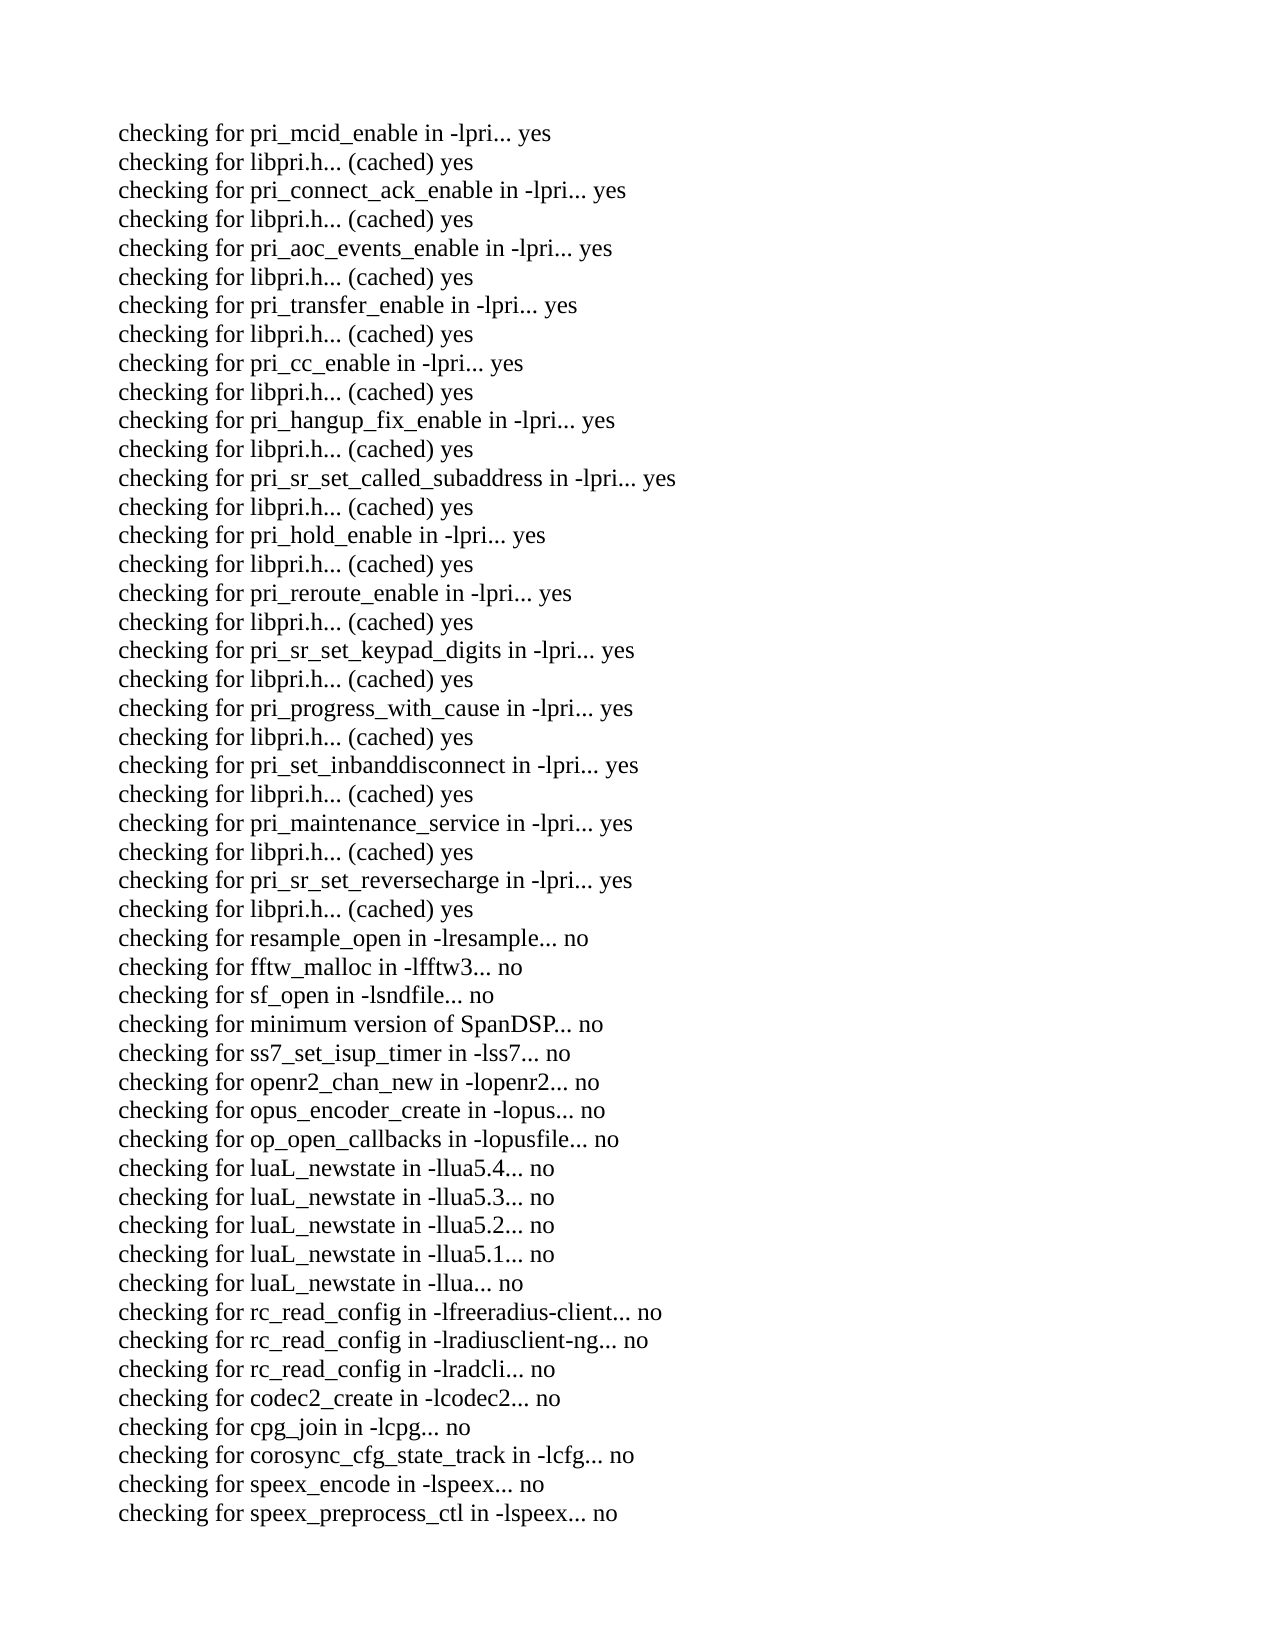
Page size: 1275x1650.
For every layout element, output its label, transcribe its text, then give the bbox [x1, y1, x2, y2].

text checking for pri_aoc_events_enable in -lpri... yes [118, 233, 1157, 262]
text checking for libpri.h... (cached) yes [118, 837, 1157, 866]
text checking for libpri.h... (cached) yes [118, 607, 1157, 636]
text checking for libpri.h... (cached) yes [118, 492, 1157, 521]
text checking for pri_sr_set_reversecharge in -lpri... yes [118, 866, 1157, 894]
text checking for pri_sr_set_keypad_digits in -lpri... yes [118, 636, 1157, 664]
text checking for libpri.h... (cached) yes [118, 779, 1157, 808]
text checking for pri_connect_ack_enable in -lpri... yes [118, 176, 1157, 204]
text checking for luaL_newstate in -llua5.2... no [118, 1211, 1157, 1239]
text checking for libpri.h... (cached) yes [118, 434, 1157, 463]
text checking for pri_cc_enable in -lpri... yes [118, 348, 1157, 377]
text checking for libpri.h... (cached) yes [118, 319, 1157, 348]
text checking for libpri.h... (cached) yes [118, 549, 1157, 578]
text checking for pri_transfer_enable in -lpri... yes [118, 291, 1157, 319]
text checking for rc_read_config in -lradiusclient-ng... no [118, 1326, 1157, 1354]
text checking for luaL_newstate in -llua5.1... no [118, 1239, 1157, 1268]
text checking for libpri.h... (cached) yes [118, 262, 1157, 291]
text checking for pri_set_inbanddisconnect in -lpri... yes [118, 751, 1157, 779]
text checking for luaL_newstate in -llua5.3... no [118, 1182, 1157, 1211]
text checking for luaL_newstate in -llua5.4... no [118, 1153, 1157, 1182]
text checking for speex_encode in -lspeex... no [118, 1469, 1157, 1498]
text checking for rc_read_config in -lfreeradius-client... no [118, 1297, 1157, 1326]
text checking for libpri.h... (cached) yes [118, 204, 1157, 233]
text checking for libpri.h... (cached) yes [118, 894, 1157, 923]
text checking for opus_encoder_create in -lopus... no [118, 1096, 1157, 1124]
text checking for libpri.h... (cached) yes [118, 664, 1157, 693]
text checking for pri_reroute_enable in -lpri... yes [118, 578, 1157, 607]
text checking for minimum version of SpanDSP... no [118, 1009, 1157, 1038]
text checking for speex_preprocess_ctl in -lspeex... no [118, 1498, 1157, 1527]
text checking for luaL_newstate in -llua... no [118, 1268, 1157, 1297]
text checking for fftw_malloc in -lfftw3... no [118, 952, 1157, 981]
text checking for libpri.h... (cached) yes [118, 377, 1157, 406]
text checking for pri_progress_with_cause in -lpri... yes [118, 693, 1157, 722]
text checking for op_open_callbacks in -lopusfile... no [118, 1124, 1157, 1153]
text checking for rc_read_config in -lradcli... no [118, 1354, 1157, 1383]
text checking for openr2_chan_new in -lopenr2... no [118, 1067, 1157, 1096]
text checking for pri_hold_enable in -lpri... yes [118, 521, 1157, 549]
text checking for pri_hangup_fix_enable in -lpri... yes [118, 406, 1157, 434]
text checking for sf_open in -lsndfile... no [118, 981, 1157, 1009]
text checking for pri_mcid_enable in -lpri... yes [118, 118, 1157, 147]
text checking for libpri.h... (cached) yes [118, 722, 1157, 751]
text checking for pri_maintenance_service in -lpri... yes [118, 808, 1157, 837]
text checking for ss7_set_isup_timer in -lss7... no [118, 1038, 1157, 1067]
text checking for cpg_join in -lcpg... no [118, 1412, 1157, 1441]
text checking for corosync_cfg_state_track in -lcfg... no [118, 1441, 1157, 1469]
text checking for pri_sr_set_called_subaddress in -lpri... yes [118, 463, 1157, 492]
text checking for libpri.h... (cached) yes [118, 147, 1157, 176]
text checking for codec2_create in -lcodec2... no [118, 1383, 1157, 1412]
text checking for resample_open in -lresample... no [118, 923, 1157, 952]
